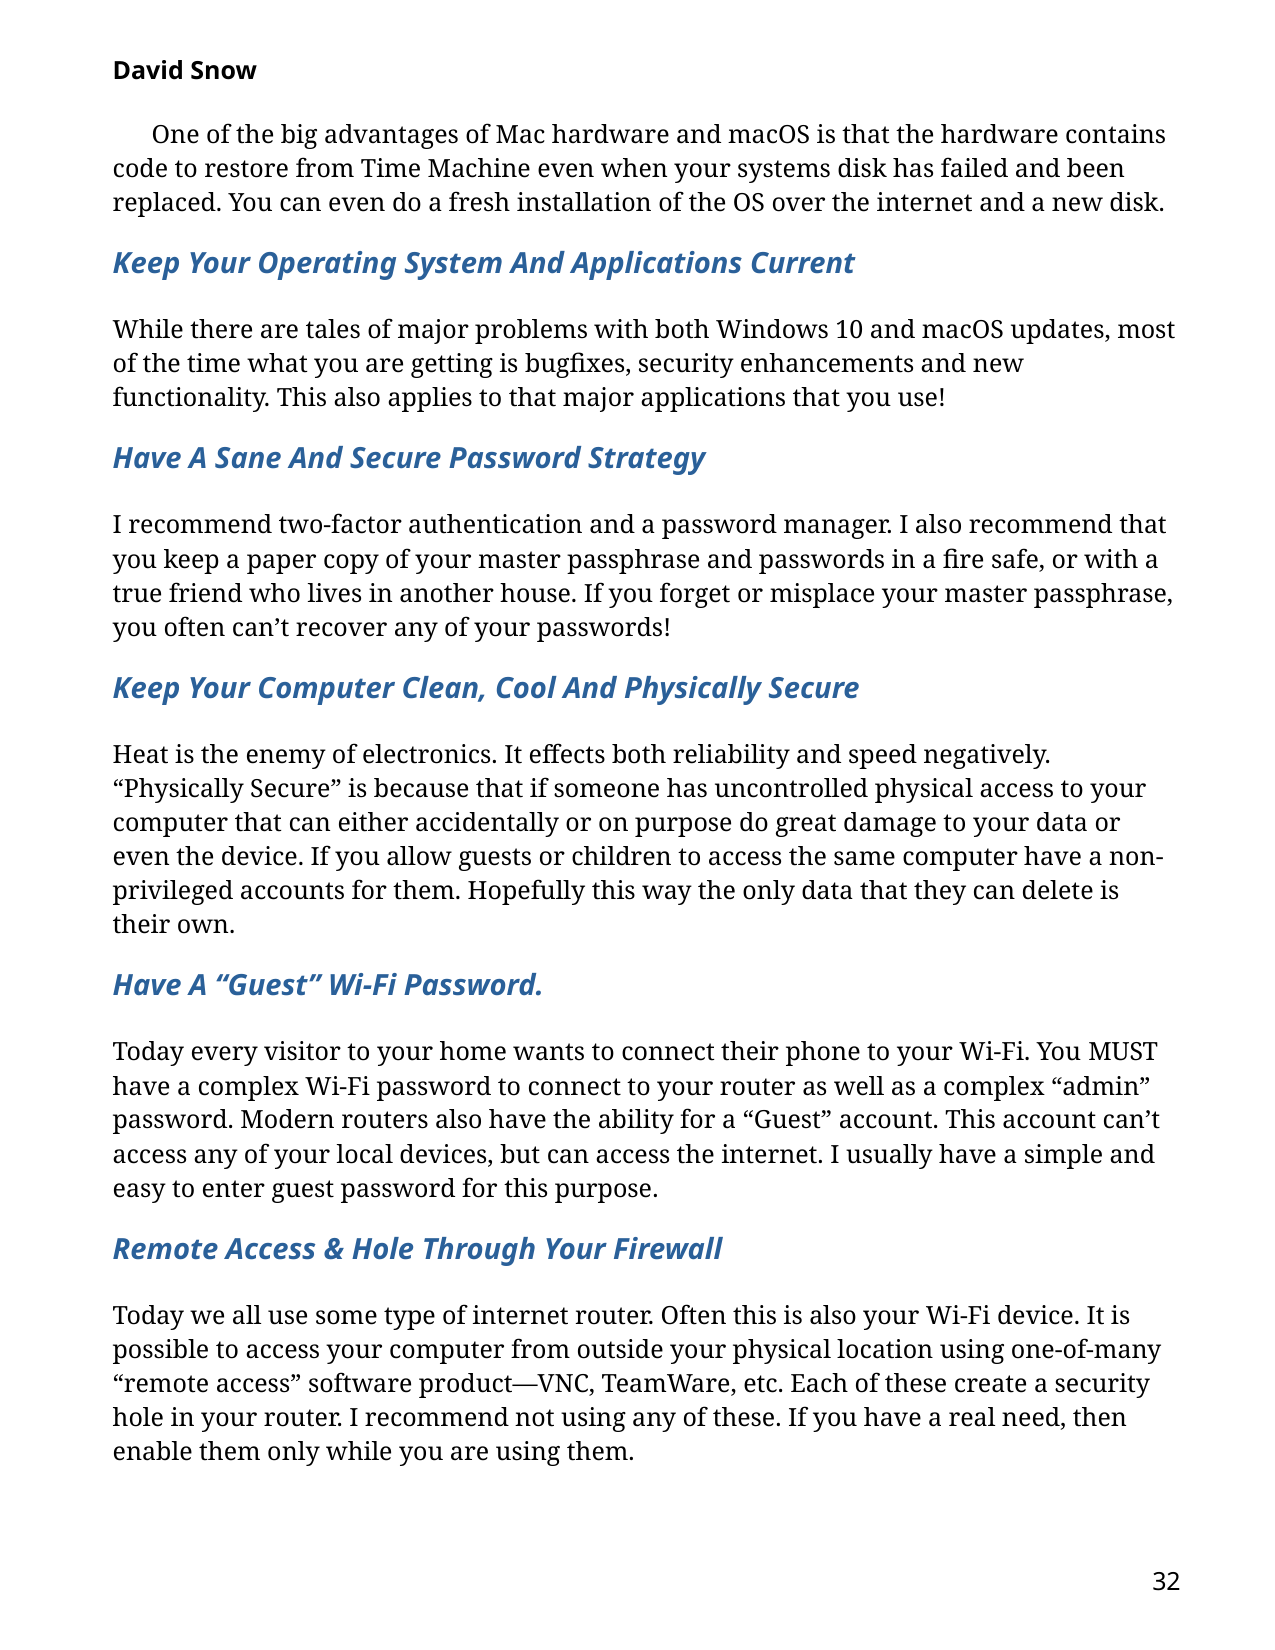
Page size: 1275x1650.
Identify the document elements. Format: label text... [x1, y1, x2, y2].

text Today we all use some type of internet router. Often this is also your Wi-Fi device. It is possible to access your computer from outside your physical location using one-of-many “remote access” software product—VNC, TeamWare, etc. Each of these create a security hole in your router. I recommend not using any of these. If you have a real need, then enable them only while you are using them. [112, 1297, 1181, 1468]
text Heat is the enemy of electronics. It effects both reliability and speed negatively. “Physically Secure” is because that if someone has uncontrolled physical access to your computer that can either accidentally or on purpose do great damage to your data or even the device. If you allow guests or children to access the same computer have a non-privileged accounts for them. Hopefully this way the only data that they can delete is their own. [112, 737, 1181, 941]
subtitle Have a “Guest” Wi-Fi Password. [112, 964, 1181, 1004]
text One of the big advantages of Mac hardware and macOS is that the hardware contains code to restore from Time Machine even when your systems disk has failed and been replaced. You can even do a fresh installation of the OS over the internet and a new disk. [112, 117, 1181, 219]
subtitle Keep Your Computer Clean, Cool and Physically Secure [112, 667, 1181, 707]
text I recommend two-factor authentication and a password manager. I also recommend that you keep a paper copy of your master passphrase and passwords in a fire safe, or with a true friend who lives in another house. If you forget or misplace your master passphrase, you often can’t recover any of your passwords! [112, 507, 1181, 643]
subtitle Keep Your Operating System and Applications Current [112, 242, 1181, 282]
text Today every visitor to your home wants to connect their phone to your Wi-Fi. You MUST have a complex Wi-Fi password to connect to your router as well as a complex “admin” password. Modern routers also have the ability for a “Guest” account. This account can’t access any of your local devices, but can access the internet. I usually have a simple and easy to enter guest password for this purpose. [112, 1034, 1181, 1204]
text While there are tales of major problems with both Windows 10 and macOS updates, most of the time what you are getting is bugfixes, security enhancements and new functionality. This also applies to that major applications that you use! [112, 312, 1181, 414]
subtitle Have a Sane and Secure Password Strategy [112, 438, 1181, 477]
subtitle Remote Access & Hole Through your Firewall [112, 1228, 1181, 1268]
